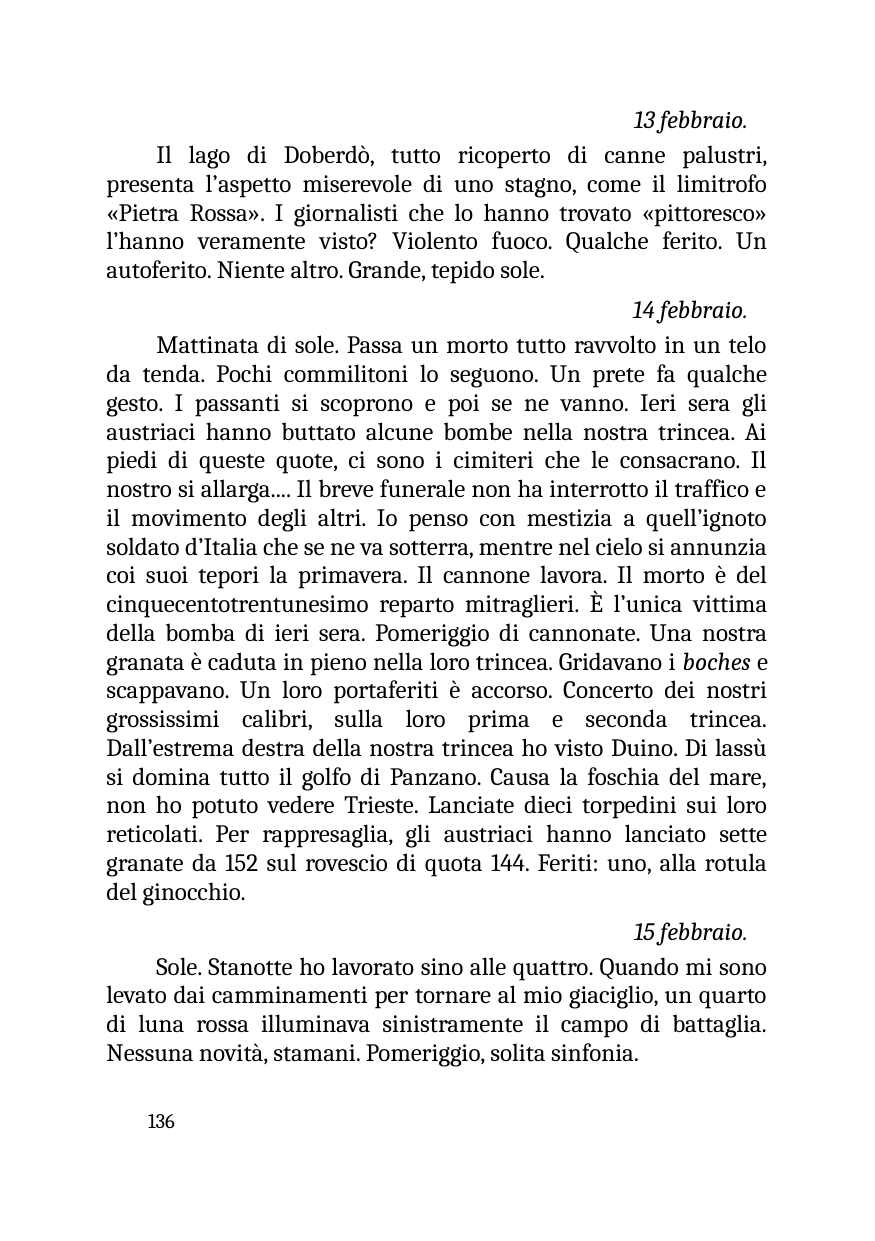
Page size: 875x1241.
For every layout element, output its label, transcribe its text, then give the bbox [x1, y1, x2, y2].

text Mattinata di sole. Passa un morto tutto ravvolto in un telo da tenda. Pochi commilitoni lo seguono. Un prete fa qualche gesto. I passanti si scoprono e poi se ne vanno. Ieri sera gli austriaci hanno buttato alcune bombe nella nostra trincea. Ai piedi di queste quote, ci sono i cimiteri che le consacrano. Il nostro si allarga.... Il breve funerale non ha interrotto il traffico e il movimento degli altri. Io penso con mestizia a quell’ignoto soldato d’Italia che se ne va sotterra, mentre nel cielo si annunzia coi suoi tepori la primavera. Il cannone lavora. Il morto è del cinquecentotrentunesimo reparto mitraglieri. È l’unica vittima della bomba di ieri sera. Pomeriggio di cannonate. Una nostra granata è caduta in pieno nella loro trincea. Gridavano i boches e scappavano. Un loro portaferiti è accorso. Concerto dei nostri grossissimi calibri, sulla loro prima e seconda trincea. Dall’estrema destra della nostra trincea ho visto Duino. Di lassù si domina tutto il golfo di Panzano. Causa la foschia del mare, non ho potuto vedere Trieste. Lanciate dieci torpedini sui loro reticolati. Per rappresaglia, gli austriaci hanno lanciato sette granate da 152 sul rovescio di quota 144. Feriti: uno, alla rotula del ginocchio. [106, 331, 768, 906]
text 14 febbraio. [106, 296, 750, 325]
text Sole. Stanotte ho lavorato sino alle quattro. Quando mi sono levato dai camminamenti per tornare al mio giaciglio, un quarto di luna rossa illuminava sinistramente il campo di battaglia. Nessuna novità, stamani. Pomeriggio, solita sinfonia. [106, 953, 768, 1068]
text Il lago di Doberdò, tutto ricoperto di canne palustri, presenta l’aspetto miserevole di uno stagno, come il limitrofo «Pietra Rossa». I giornalisti che lo hanno trovato «pittoresco» l’hanno veramente visto? Violento fuoco. Qualche ferito. Un autoferito. Niente altro. Grande, tepido sole. [106, 141, 768, 285]
text 15 febbraio. [106, 918, 750, 947]
text 13 febbraio. [106, 106, 750, 135]
